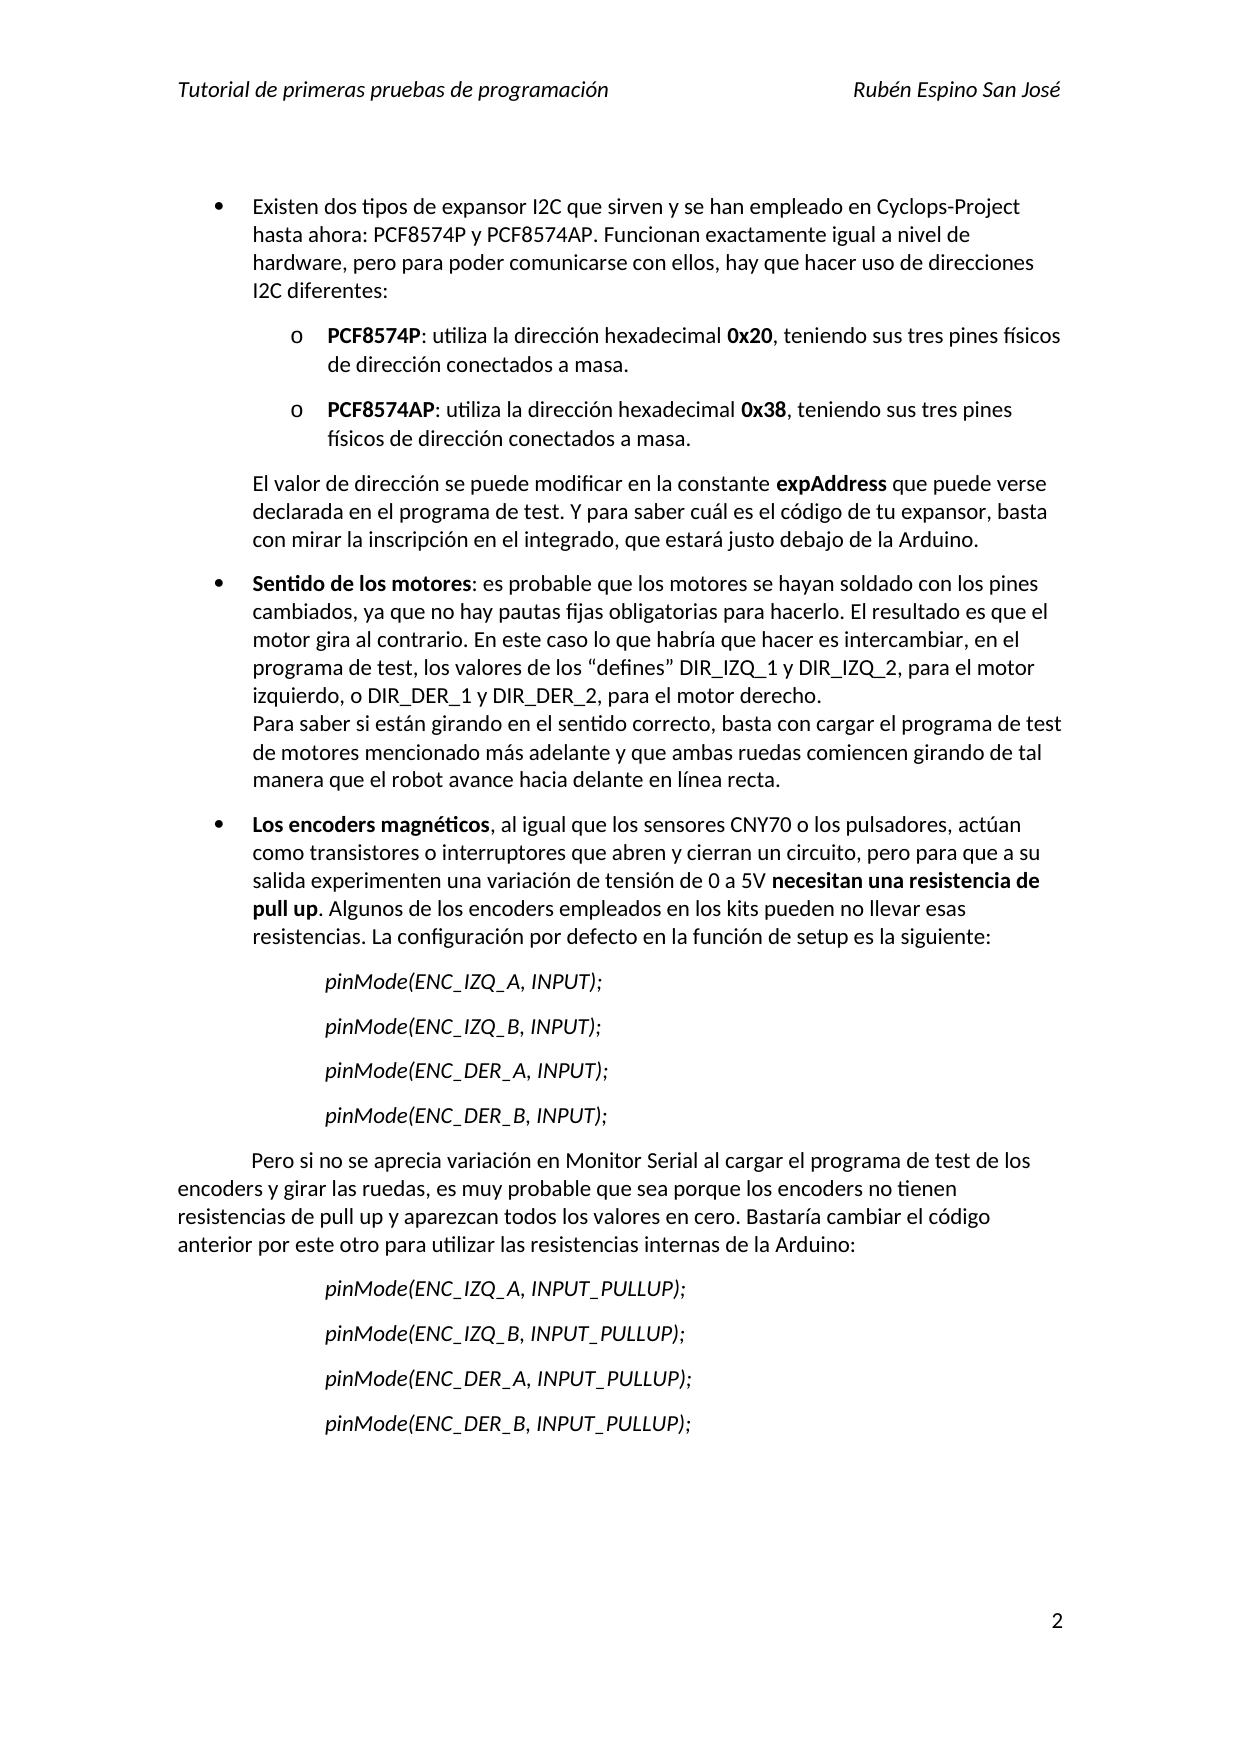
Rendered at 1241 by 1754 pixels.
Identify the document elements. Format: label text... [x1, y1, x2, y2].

text pinMode(ENC_IZQ_A, INPUT_PULLUP); [325, 1274, 1063, 1303]
text pinMode(ENC_DER_B, INPUT); [325, 1101, 1063, 1129]
list Existen dos tipos de expansor I2C que sirven y se han empleado en Cyclops-Project hasta ahora: PCF8574P y PCF8574AP. Funcionan exactamente igual a nivel de hardware, pero para poder comunicarse con ellos, hay que hacer uso de direcciones I2C diferentes: [215, 192, 1063, 304]
text pinMode(ENC_DER_A, INPUT); [325, 1056, 1063, 1084]
text El valor de dirección se puede modificar en la constante expAddress que puede verse declarada en el programa de test. Y para saber cuál es el código de tu expansor, basta con mirar la inscripción en el integrado, que estará justo debajo de la Arduino. [252, 469, 1063, 553]
text pinMode(ENC_IZQ_A, INPUT); [325, 967, 1063, 995]
list Los encoders magnéticos, al igual que los sensores CNY70 o los pulsadores, actúan como transistores o interruptores que abren y cierran un circuito, pero para que a su salida experimenten una variación de tensión de 0 a 5V necesitan una resistencia de pull up. Algunos de los encoders empleados en los kits pueden no llevar esas resistencias. La configuración por defecto en la función de setup es la siguiente: [215, 810, 1063, 950]
text pinMode(ENC_DER_B, INPUT_PULLUP); [325, 1409, 1063, 1437]
text pinMode(ENC_IZQ_B, INPUT); [325, 1012, 1063, 1040]
list PCF8574P: utiliza la dirección hexadecimal 0x20, teniendo sus tres pines físicos de dirección conectados a masa. [290, 321, 1063, 378]
list Sentido de los motores: es probable que los motores se hayan soldado con los pines cambiados, ya que no hay pautas fijas obligatorias para hacerlo. El resultado es que el motor gira al contrario. En este caso lo que habría que hacer es intercambiar, en el programa de test, los valores de los “defines” DIR_IZQ_1 y DIR_IZQ_2, para el motor izquierdo, o DIR_DER_1 y DIR_DER_2, para el motor derecho. Para saber si están girando en el sentido correcto, basta con cargar el programa de test de motores mencionado más adelante y que ambas ruedas comiencen girando de tal manera que el robot avance hacia delante en línea recta. [215, 569, 1063, 794]
text Pero si no se aprecia variación en Monitor Serial al cargar el programa de test de los encoders y girar las ruedas, es muy probable que sea porque los encoders no tienen resistencias de pull up y aparezcan todos los valores en cero. Bastaría cambiar el código anterior por este otro para utilizar las resistencias internas de la Arduino: [177, 1146, 1063, 1258]
text pinMode(ENC_IZQ_B, INPUT_PULLUP); [325, 1319, 1063, 1347]
list PCF8574AP: utiliza la dirección hexadecimal 0x38, teniendo sus tres pines físicos de dirección conectados a masa. [290, 395, 1063, 452]
text pinMode(ENC_DER_A, INPUT_PULLUP); [325, 1364, 1063, 1392]
